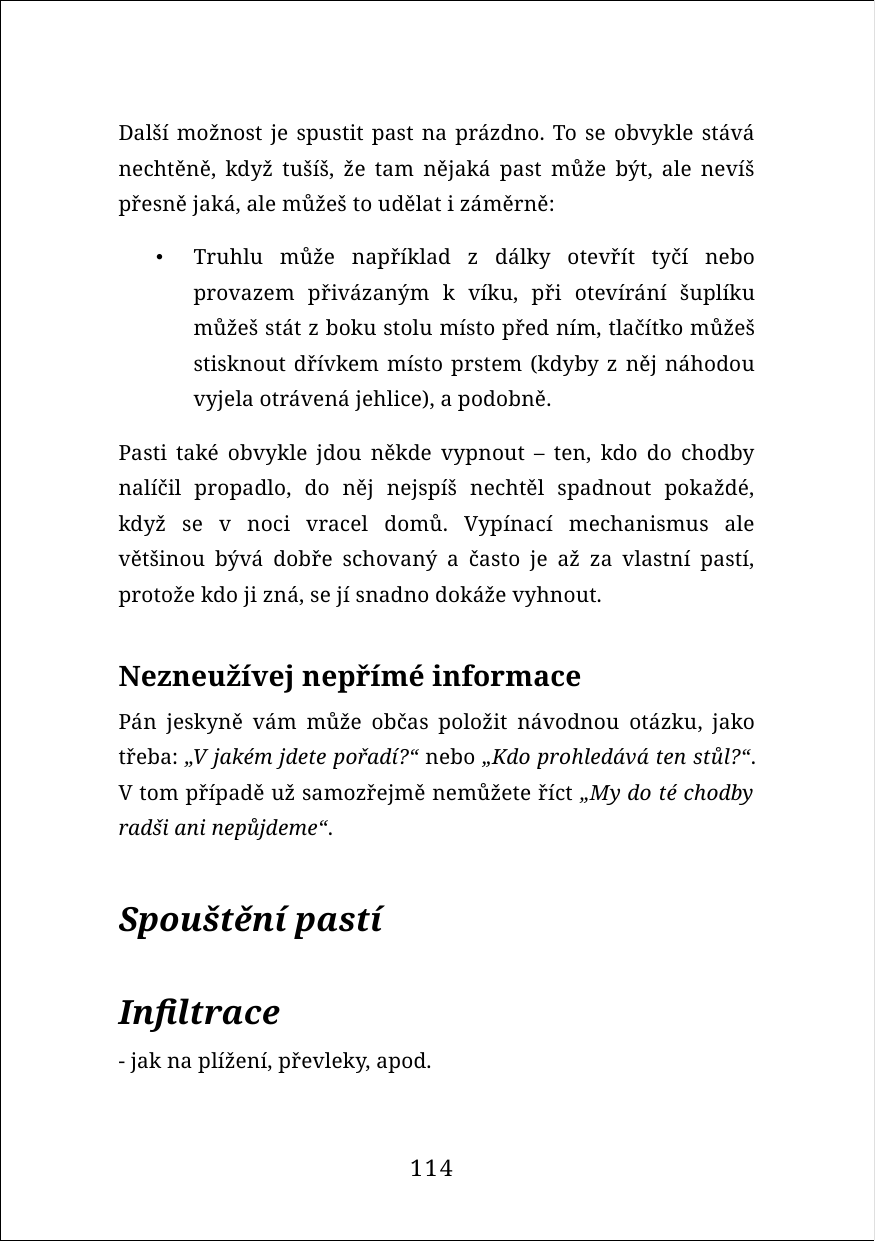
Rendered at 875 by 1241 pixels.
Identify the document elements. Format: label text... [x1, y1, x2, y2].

subtitle Spouštění pastí [118, 896, 756, 942]
subtitle Infiltrace [118, 989, 756, 1034]
subtitle Nezneužívej nepřímé informace [118, 657, 756, 695]
text - jak na plížení, převleky, apod. [118, 1046, 756, 1074]
list Truhlu může například z dálky otevřít tyčí nebo provazem přivázaným k víku, při otevírání šuplíku můžeš stát z boku stolu místo před ním, tlačítko můžeš stisknout dřívkem místo prstem (kdyby z něj náhodou vyjela otrávená jehlice), a podobně. [156, 242, 756, 413]
text Pasti také obvykle jdou někde vypnout – ten, kdo do chodby nalíčil propadlo, do něj nejspíš nechtěl spadnout pokaždé, když se v noci vracel domů. Vypínací mechanismus ale většinou bývá dobře schovaný a často je až za vlastní pastí, protože kdo ji zná, se jí snadno dokáže vyhnout. [118, 438, 756, 608]
text Další možnost je spustit past na prázdno. To se obvykle stává nechtěně, když tušíš, že tam nějaká past může být, ale nevíš přesně jaká, ale můžeš to udělat i záměrně: [118, 118, 756, 218]
text Pán jeskyně vám může občas položit návodnou otázku, jako třeba: „V jakém jdete pořadí?“ nebo „Kdo prohledává ten stůl?“. V tom případě už samozřejmě nemůžete říct „My do té chodby radši ani nepůjdeme“. [118, 707, 756, 842]
